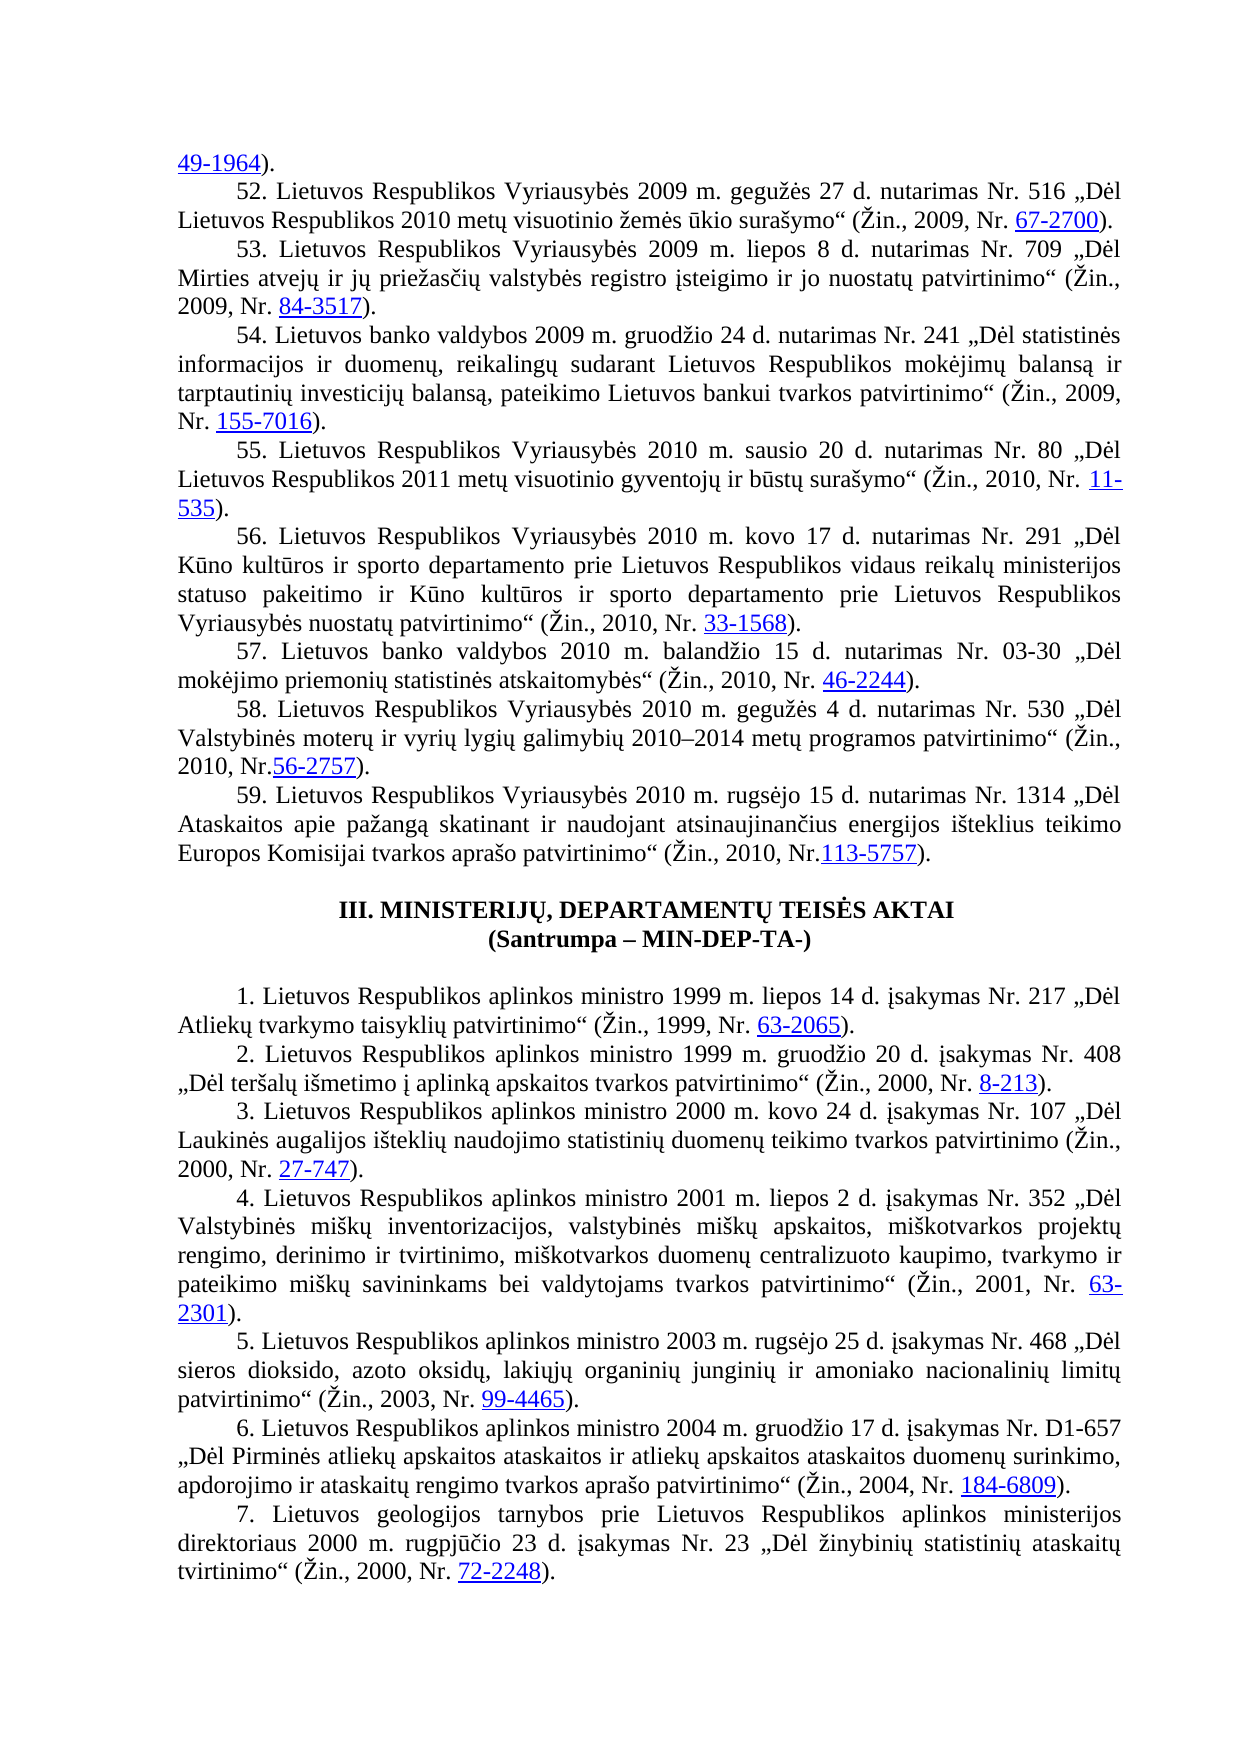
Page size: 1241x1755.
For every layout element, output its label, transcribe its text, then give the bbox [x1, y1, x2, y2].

text 5. Lietuvos Respublikos aplinkos ministro 2003 m. rugsėjo 25 d. įsakymas Nr. 468 „Dėl sieros dioksido, azoto oksidų, lakiųjų organinių junginių ir amoniako nacionalinių limitų patvirtinimo“ (Žin., 2003, Nr. 99-4465). [177, 1326, 1122, 1413]
text 54. Lietuvos banko valdybos 2009 m. gruodžio 24 d. nutarimas Nr. 241 „Dėl statistinės informacijos ir duomenų, reikalingų sudarant Lietuvos Respublikos mokėjimų balansą ir tarptautinių investicijų balansą, pateikimo Lietuvos bankui tvarkos patvirtinimo“ (Žin., 2009, Nr. 155-7016). [177, 320, 1122, 435]
text 53. Lietuvos Respublikos Vyriausybės 2009 m. liepos 8 d. nutarimas Nr. 709 „Dėl Mirties atvejų ir jų priežasčių valstybės registro įsteigimo ir jo nuostatų patvirtinimo“ (Žin., 2009, Nr. 84-3517). [177, 234, 1122, 320]
text 55. Lietuvos Respublikos Vyriausybės 2010 m. sausio 20 d. nutarimas Nr. 80 „Dėl Lietuvos Respublikos 2011 metų visuotinio gyventojų ir būstų surašymo“ (Žin., 2010, Nr. 11-535). [177, 435, 1122, 521]
text 1. Lietuvos Respublikos aplinkos ministro 1999 m. liepos 14 d. įsakymas Nr. 217 „Dėl Atliekų tvarkymo taisyklių patvirtinimo“ (Žin., 1999, Nr. 63-2065). [177, 981, 1122, 1039]
text 2. Lietuvos Respublikos aplinkos ministro 1999 m. gruodžio 20 d. įsakymas Nr. 408 „Dėl teršalų išmetimo į aplinką apskaitos tvarkos patvirtinimo“ (Žin., 2000, Nr. 8-213). [177, 1039, 1122, 1096]
text 52. Lietuvos Respublikos Vyriausybės 2009 m. gegužės 27 d. nutarimas Nr. 516 „Dėl Lietuvos Respublikos 2010 metų visuotinio žemės ūkio surašymo“ (Žin., 2009, Nr. 67-2700). [177, 176, 1122, 234]
text 57. Lietuvos banko valdybos 2010 m. balandžio 15 d. nutarimas Nr. 03-30 „Dėl mokėjimo priemonių statistinės atskaitomybės“ (Žin., 2010, Nr. 46-2244). [177, 636, 1122, 694]
text 59. Lietuvos Respublikos Vyriausybės 2010 m. rugsėjo 15 d. nutarimas Nr. 1314 „Dėl Ataskaitos apie pažangą skatinant ir naudojant atsinaujinančius energijos išteklius teikimo Europos Komisijai tvarkos aprašo patvirtinimo“ (Žin., 2010, Nr.113-5757). [177, 780, 1122, 866]
text 56. Lietuvos Respublikos Vyriausybės 2010 m. kovo 17 d. nutarimas Nr. 291 „Dėl Kūno kultūros ir sporto departamento prie Lietuvos Respublikos vidaus reikalų ministerijos statuso pakeitimo ir Kūno kultūros ir sporto departamento prie Lietuvos Respublikos Vyriausybės nuostatų patvirtinimo“ (Žin., 2010, Nr. 33-1568). [177, 521, 1122, 636]
text 6. Lietuvos Respublikos aplinkos ministro 2004 m. gruodžio 17 d. įsakymas Nr. D1-657 „Dėl Pirminės atliekų apskaitos ataskaitos ir atliekų apskaitos ataskaitos duomenų surinkimo, apdorojimo ir ataskaitų rengimo tvarkos aprašo patvirtinimo“ (Žin., 2004, Nr. 184-6809). [177, 1413, 1122, 1499]
text 49-1964). [177, 148, 1122, 176]
text 3. Lietuvos Respublikos aplinkos ministro 2000 m. kovo 24 d. įsakymas Nr. 107 „Dėl Laukinės augalijos išteklių naudojimo statistinių duomenų teikimo tvarkos patvirtinimo (Žin., 2000, Nr. 27-747). [177, 1096, 1122, 1183]
text 7. Lietuvos geologijos tarnybos prie Lietuvos Respublikos aplinkos ministerijos direktoriaus 2000 m. rugpjūčio 23 d. įsakymas Nr. 23 „Dėl žinybinių statistinių ataskaitų tvirtinimo“ (Žin., 2000, Nr. 72-2248). [177, 1499, 1122, 1585]
text III. MINISTERIJŲ, DEPARTAMENTŲ TEISĖS AKTAI [177, 895, 1122, 924]
text 58. Lietuvos Respublikos Vyriausybės 2010 m. gegužės 4 d. nutarimas Nr. 530 „Dėl Valstybinės moterų ir vyrių lygių galimybių 2010–2014 metų programos patvirtinimo“ (Žin., 2010, Nr.56-2757). [177, 694, 1122, 780]
text (Santrumpa – MIN-DEP-TA-) [177, 924, 1122, 953]
text 4. Lietuvos Respublikos aplinkos ministro 2001 m. liepos 2 d. įsakymas Nr. 352 „Dėl Valstybinės miškų inventorizacijos, valstybinės miškų apskaitos, miškotvarkos projektų rengimo, derinimo ir tvirtinimo, miškotvarkos duomenų centralizuoto kaupimo, tvarkymo ir pateikimo miškų savininkams bei valdytojams tvarkos patvirtinimo“ (Žin., 2001, Nr. 63-2301). [177, 1183, 1122, 1326]
